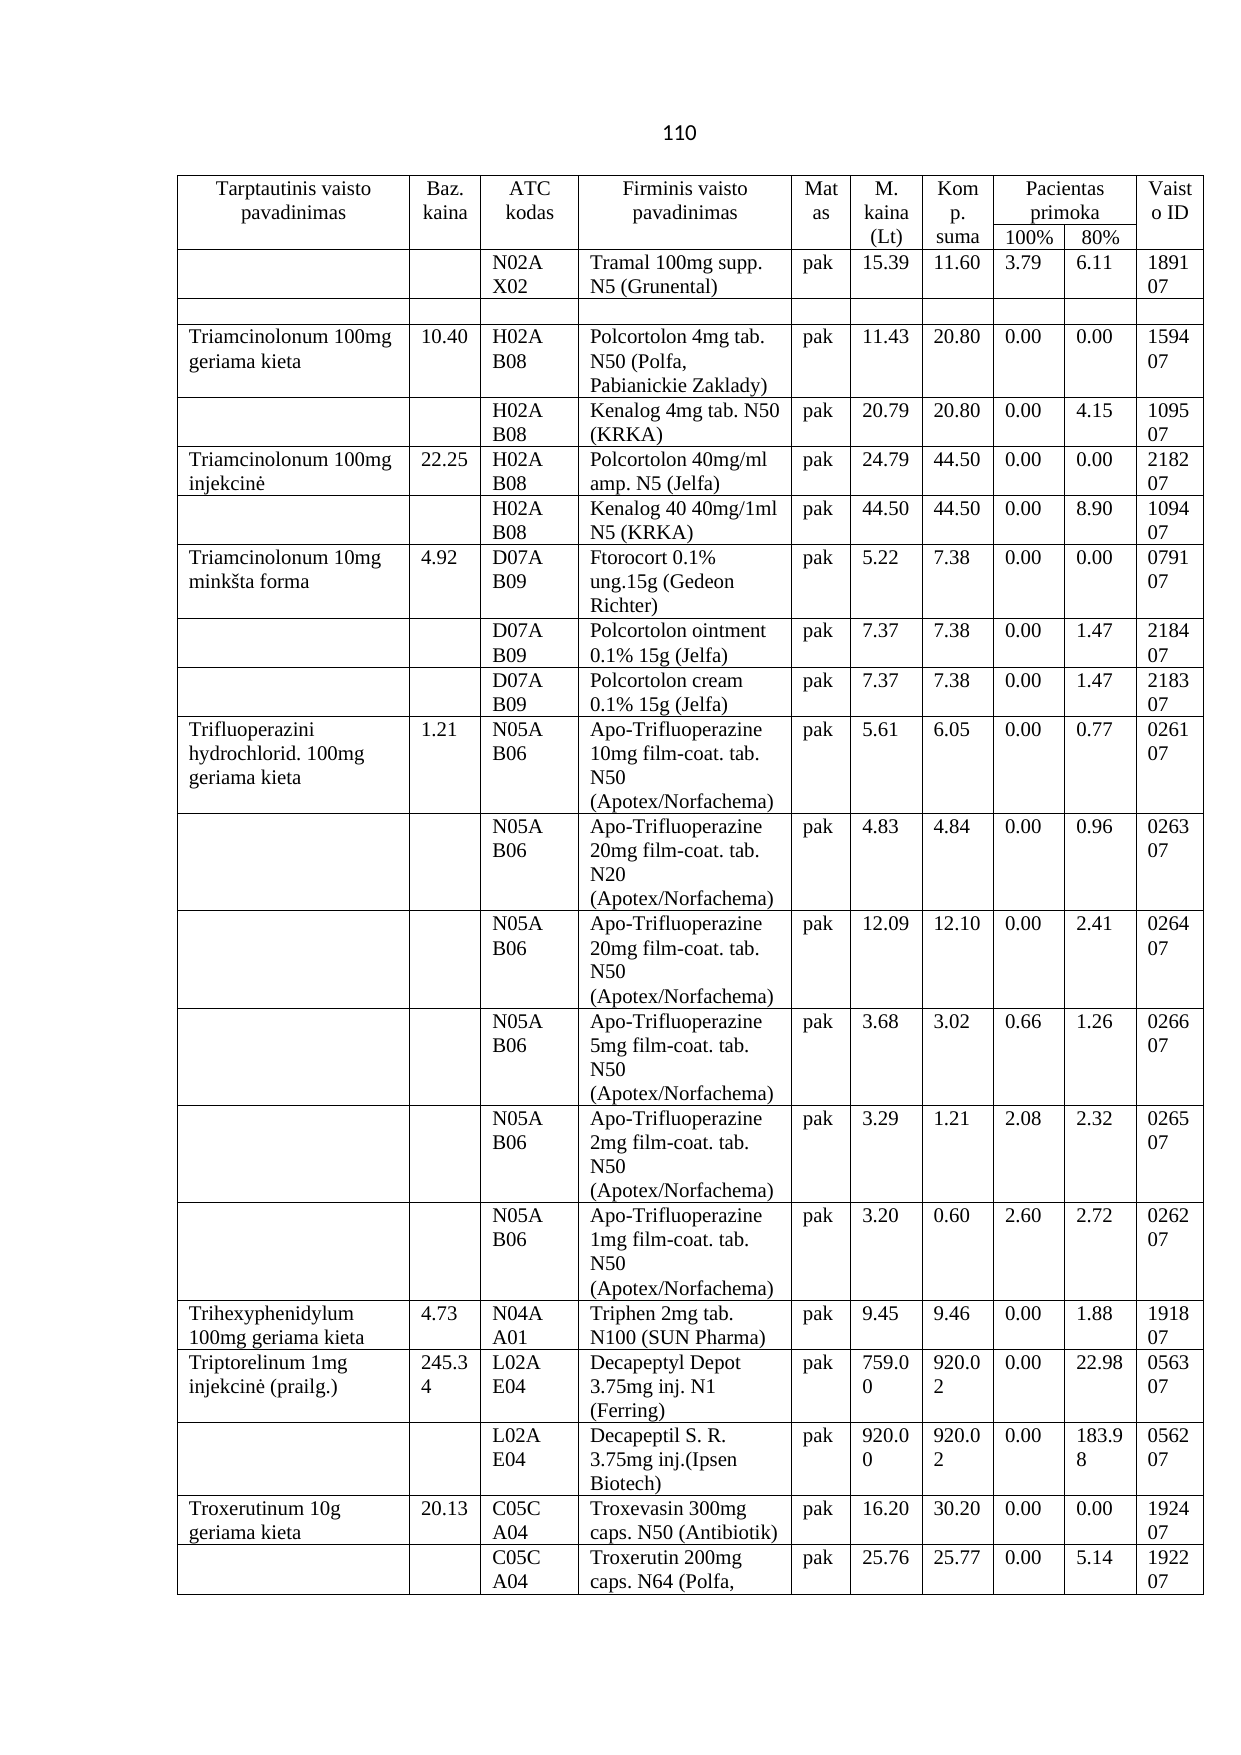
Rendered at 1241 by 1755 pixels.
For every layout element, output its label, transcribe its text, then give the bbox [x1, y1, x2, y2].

table_cell L02A E04 [481, 1350, 578, 1422]
table_cell 10.40 [410, 325, 480, 397]
table_cell Polcortolon 4mg tab. N50 (Polfa, Pabianickie Zaklady) [579, 325, 791, 397]
table_cell 20.13 [410, 1496, 480, 1544]
table_cell 1.47 [1065, 668, 1136, 716]
table_cell 189107 [1137, 250, 1203, 298]
table_cell 2.72 [1065, 1203, 1136, 1299]
table_cell 15.39 [851, 250, 922, 298]
table_cell pak [792, 496, 850, 544]
table_cell [579, 299, 791, 323]
table_cell 026107 [1137, 717, 1203, 813]
table_cell 5.61 [851, 717, 922, 813]
table_cell [178, 1203, 409, 1299]
table_cell Ftorocort 0.1% ung.15g (Gedeon Richter) [579, 545, 791, 617]
table_cell 0.00 [1065, 545, 1136, 617]
table_cell Triptorelinum 1mg injekcinė (prailg.) [178, 1350, 409, 1422]
table_cell Kenalog 4mg tab. N50 (KRKA) [579, 398, 791, 446]
table_cell [178, 299, 409, 323]
table_cell pak [792, 814, 850, 910]
table_cell pak [792, 545, 850, 617]
table_cell 0.00 [994, 1423, 1064, 1495]
table_cell N05A B06 [481, 1106, 578, 1202]
table_cell N05A B06 [481, 814, 578, 910]
table_cell 192207 [1137, 1545, 1203, 1593]
table_cell 159407 [1137, 325, 1203, 397]
table_cell 0.00 [994, 1301, 1064, 1349]
table_cell Apo-Trifluoperazine 5mg film-coat. tab. N50 (Apotex/Norfachema) [579, 1009, 791, 1105]
table_cell [994, 299, 1064, 323]
table_cell pak [792, 447, 850, 495]
table_cell pak [792, 668, 850, 716]
table_cell 6.05 [923, 717, 993, 813]
table_cell [851, 299, 922, 323]
table_cell H02A B08 [481, 398, 578, 446]
table_cell [410, 299, 480, 323]
table_cell 0.00 [994, 619, 1064, 667]
table_cell D07A B09 [481, 668, 578, 716]
table_cell 1.26 [1065, 1009, 1136, 1105]
table_cell 5.22 [851, 545, 922, 617]
table_cell Kenalog 40 40mg/1ml N5 (KRKA) [579, 496, 791, 544]
table_cell 0.00 [994, 717, 1064, 813]
table_header Pacientas primoka [994, 176, 1136, 224]
table_cell 3.68 [851, 1009, 922, 1105]
table_cell 218307 [1137, 668, 1203, 716]
table_cell 7.37 [851, 668, 922, 716]
table_cell 0.00 [994, 398, 1064, 446]
table_cell 1.21 [923, 1106, 993, 1202]
table_cell 1.88 [1065, 1301, 1136, 1349]
table_cell pak [792, 1545, 850, 1593]
table_cell Tramal 100mg supp. N5 (Grunental) [579, 250, 791, 298]
table_cell 44.50 [923, 496, 993, 544]
table_cell [178, 911, 409, 1008]
table_cell [178, 668, 409, 716]
table_cell Apo-Trifluoperazine 1mg film-coat. tab. N50 (Apotex/Norfachema) [579, 1203, 791, 1299]
table_cell 0.00 [994, 814, 1064, 910]
table_cell 8.90 [1065, 496, 1136, 544]
table_cell pak [792, 717, 850, 813]
table_cell 0.66 [994, 1009, 1064, 1105]
table_header Baz. kaina [410, 176, 480, 249]
table_cell Apo-Trifluoperazine 20mg film-coat. tab. N20 (Apotex/Norfachema) [579, 814, 791, 910]
table_cell 0.00 [994, 1545, 1064, 1593]
table_cell pak [792, 1350, 850, 1422]
table_cell 759.00 [851, 1350, 922, 1422]
table_cell Trifluoperazini hydrochlorid. 100mg geriama kieta [178, 717, 409, 813]
table_cell pak [792, 1203, 850, 1299]
table_cell 026307 [1137, 814, 1203, 910]
table_cell 920.02 [923, 1350, 993, 1422]
table_cell [410, 668, 480, 716]
table_cell [410, 911, 480, 1008]
table_cell Triamcinolonum 100mg geriama kieta [178, 325, 409, 397]
table_cell Decapeptyl Depot 3.75mg inj. N1 (Ferring) [579, 1350, 791, 1422]
table_cell 44.50 [851, 496, 922, 544]
table_cell pak [792, 1301, 850, 1349]
table_cell 3.20 [851, 1203, 922, 1299]
table_cell N05A B06 [481, 717, 578, 813]
table_cell 1.47 [1065, 619, 1136, 667]
table_header Vaisto ID [1137, 176, 1203, 249]
table_cell pak [792, 619, 850, 667]
table_cell [1137, 299, 1203, 323]
table_cell 0.00 [994, 911, 1064, 1008]
table_cell [410, 1545, 480, 1593]
table_cell pak [792, 398, 850, 446]
table_header Tarptautinis vaisto pavadinimas [178, 176, 409, 249]
table_cell [178, 1545, 409, 1593]
table_cell 3.79 [994, 250, 1064, 298]
table_cell [481, 299, 578, 323]
table_cell [923, 299, 993, 323]
table_header Komp. suma (Lt) [923, 176, 993, 249]
table_cell 12.09 [851, 911, 922, 1008]
table_cell 100% [994, 225, 1064, 249]
table_cell 4.15 [1065, 398, 1136, 446]
table_header Matas [792, 176, 850, 249]
table_cell [410, 619, 480, 667]
table_cell 109407 [1137, 496, 1203, 544]
table_cell 4.83 [851, 814, 922, 910]
table_cell H02A B08 [481, 496, 578, 544]
table_cell pak [792, 1106, 850, 1202]
table_cell 218207 [1137, 447, 1203, 495]
table_cell 22.98 [1065, 1350, 1136, 1422]
table_cell 11.43 [851, 325, 922, 397]
table_cell Troxerutinum 10g geriama kieta [178, 1496, 409, 1544]
table_cell 2.41 [1065, 911, 1136, 1008]
table_cell [178, 1423, 409, 1495]
table_cell pak [792, 1009, 850, 1105]
table_cell pak [792, 911, 850, 1008]
table_cell 183.98 [1065, 1423, 1136, 1495]
table_cell Apo-Trifluoperazine 10mg film-coat. tab. N50 (Apotex/Norfachema) [579, 717, 791, 813]
table_cell 4.92 [410, 545, 480, 617]
table_cell 079107 [1137, 545, 1203, 617]
table_cell N04A A01 [481, 1301, 578, 1349]
table_cell 9.46 [923, 1301, 993, 1349]
table_cell 920.02 [923, 1423, 993, 1495]
table_cell D07A B09 [481, 545, 578, 617]
table_cell N02A X02 [481, 250, 578, 298]
table_cell 22.25 [410, 447, 480, 495]
table_cell [1065, 299, 1136, 323]
table_cell [410, 398, 480, 446]
table_cell 0.96 [1065, 814, 1136, 910]
table_cell 20.79 [851, 398, 922, 446]
table_cell 0.00 [994, 447, 1064, 495]
table_cell [410, 1203, 480, 1299]
table_cell [178, 496, 409, 544]
table_cell 0.00 [994, 1496, 1064, 1544]
table_cell 0.00 [1065, 325, 1136, 397]
table_cell 2.60 [994, 1203, 1064, 1299]
table_cell 1.21 [410, 717, 480, 813]
table_cell 0.00 [1065, 447, 1136, 495]
table_cell 191807 [1137, 1301, 1203, 1349]
table_cell 7.37 [851, 619, 922, 667]
table_cell 026207 [1137, 1203, 1203, 1299]
table_cell Polcortolon cream 0.1% 15g (Jelfa) [579, 668, 791, 716]
table_cell 80% [1065, 225, 1136, 249]
table_cell [178, 1106, 409, 1202]
table_cell 25.77 [923, 1545, 993, 1593]
table_header ATC kodas [481, 176, 578, 249]
table_cell 920.00 [851, 1423, 922, 1495]
table_cell Trihexyphenidylum 100mg geriama kieta [178, 1301, 409, 1349]
table_cell Apo-Trifluoperazine 2mg film-coat. tab. N50 (Apotex/Norfachema) [579, 1106, 791, 1202]
table_cell C05C A04 [481, 1545, 578, 1593]
table_cell Polcortolon ointment 0.1% 15g (Jelfa) [579, 619, 791, 667]
table_cell [178, 250, 409, 298]
table_cell 245.34 [410, 1350, 480, 1422]
table_cell Troxevasin 300mg caps. N50 (Antibiotik) [579, 1496, 791, 1544]
table_cell 24.79 [851, 447, 922, 495]
table_cell Triamcinolonum 10mg minkšta forma [178, 545, 409, 617]
table_cell H02A B08 [481, 325, 578, 397]
table_cell 0.00 [994, 496, 1064, 544]
table_cell 4.84 [923, 814, 993, 910]
table_cell N05A B06 [481, 1009, 578, 1105]
table_cell 44.50 [923, 447, 993, 495]
table_cell Apo-Trifluoperazine 20mg film-coat. tab. N50 (Apotex/Norfachema) [579, 911, 791, 1008]
table_cell 30.20 [923, 1496, 993, 1544]
table_cell 218407 [1137, 619, 1203, 667]
table_cell 192407 [1137, 1496, 1203, 1544]
table_cell L02A E04 [481, 1423, 578, 1495]
table_cell D07A B09 [481, 619, 578, 667]
table_cell 2.08 [994, 1106, 1064, 1202]
table_cell 16.20 [851, 1496, 922, 1544]
table_cell 0.00 [1065, 1496, 1136, 1544]
table_cell 026407 [1137, 911, 1203, 1008]
table_cell 4.73 [410, 1301, 480, 1349]
table_cell [178, 619, 409, 667]
table_cell N05A B06 [481, 1203, 578, 1299]
table_cell [410, 814, 480, 910]
table_cell Triamcinolonum 100mg injekcinė [178, 447, 409, 495]
table_cell 20.80 [923, 398, 993, 446]
table_cell 026507 [1137, 1106, 1203, 1202]
table_cell C05C A04 [481, 1496, 578, 1544]
table_cell Triphen 2mg tab. N100 (SUN Pharma) [579, 1301, 791, 1349]
table_cell pak [792, 1496, 850, 1544]
table_cell 6.11 [1065, 250, 1136, 298]
table_cell [410, 250, 480, 298]
table_cell 0.00 [994, 1350, 1064, 1422]
table_cell 109507 [1137, 398, 1203, 446]
table_cell 5.14 [1065, 1545, 1136, 1593]
table_cell 2.32 [1065, 1106, 1136, 1202]
table_cell 11.60 [923, 250, 993, 298]
table_cell 0.77 [1065, 717, 1136, 813]
table_cell 7.38 [923, 619, 993, 667]
table_cell N05A B06 [481, 911, 578, 1008]
table_cell 12.10 [923, 911, 993, 1008]
table_cell 056207 [1137, 1423, 1203, 1495]
table_cell 25.76 [851, 1545, 922, 1593]
table_cell 026607 [1137, 1009, 1203, 1105]
table_cell [178, 1009, 409, 1105]
table_header M. kaina (Lt) [851, 176, 922, 249]
table_cell [410, 1106, 480, 1202]
table_cell 0.00 [994, 668, 1064, 716]
table_cell [178, 814, 409, 910]
table_cell 3.02 [923, 1009, 993, 1105]
table_cell [792, 299, 850, 323]
table_cell pak [792, 1423, 850, 1495]
table_header Firminis vaisto pavadinimas [579, 176, 791, 249]
table_cell 0.00 [994, 325, 1064, 397]
table_cell 3.29 [851, 1106, 922, 1202]
table_cell 0.00 [994, 545, 1064, 617]
table_cell [410, 1009, 480, 1105]
table_cell [178, 398, 409, 446]
table_cell 7.38 [923, 545, 993, 617]
table_cell 20.80 [923, 325, 993, 397]
table_cell 9.45 [851, 1301, 922, 1349]
table_cell 056307 [1137, 1350, 1203, 1422]
table_cell Troxerutin 200mg caps. N64 (Polfa, [579, 1545, 791, 1593]
table_cell pak [792, 325, 850, 397]
table_cell 0.60 [923, 1203, 993, 1299]
table_cell Polcortolon 40mg/ml amp. N5 (Jelfa) [579, 447, 791, 495]
table_cell 7.38 [923, 668, 993, 716]
table_cell [410, 1423, 480, 1495]
table_cell [410, 496, 480, 544]
table_cell pak [792, 250, 850, 298]
table_cell H02A B08 [481, 447, 578, 495]
table_cell Decapeptil S. R. 3.75mg inj.(Ipsen Biotech) [579, 1423, 791, 1495]
